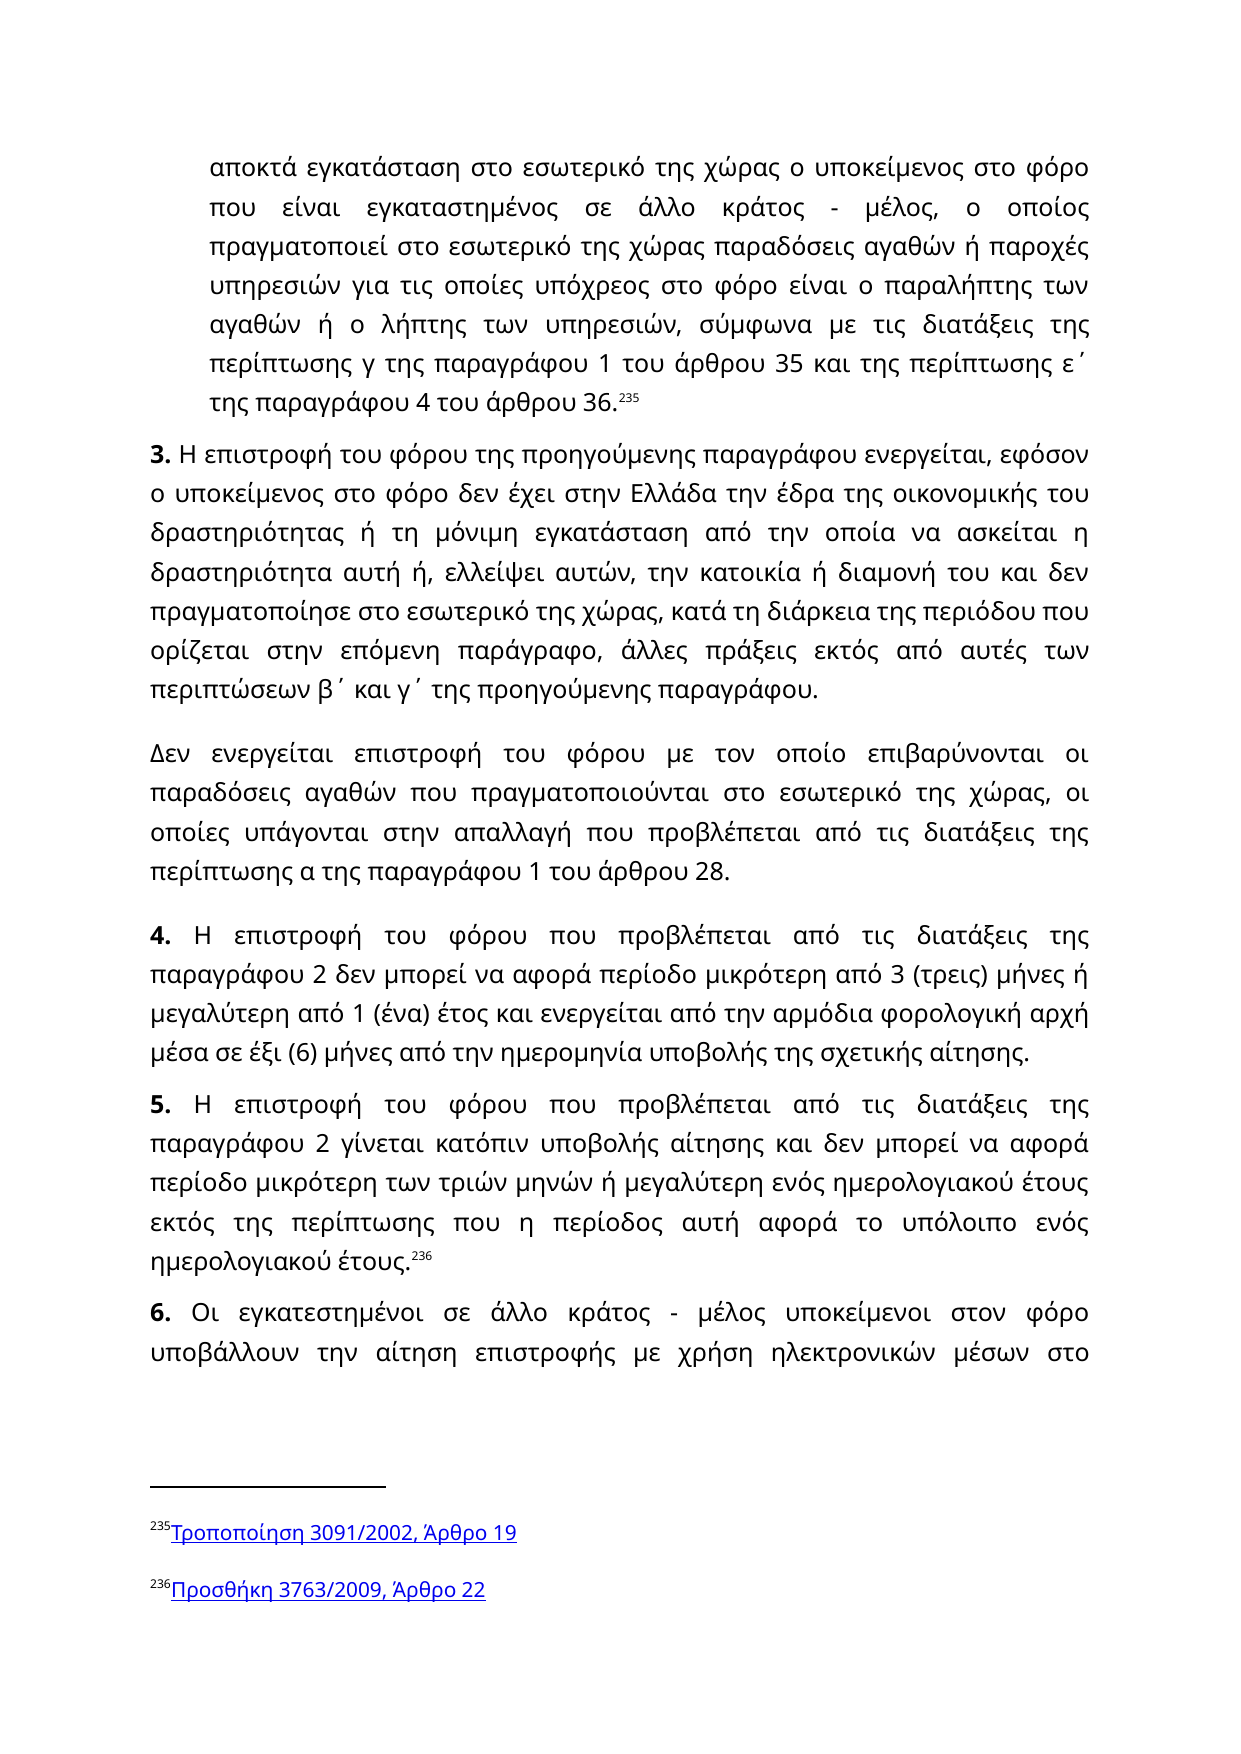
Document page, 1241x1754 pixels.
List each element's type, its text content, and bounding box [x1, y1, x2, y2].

list αποκτά εγκατάσταση στο εσωτερικό της χώρας ο υποκείμενος στο φόρο που είναι εγκαταστημένος σε άλλο κράτος - μέλος, ο οποίος πραγματοποιεί στο εσωτερικό της χώρας παραδόσεις αγαθών ή παροχές υπηρεσιών για τις οποίες υπόχρεος στο φόρο είναι ο παραλήπτης των αγαθών ή ο λήπτης των υπηρεσιών, σύμφωνα με τις διατάξεις της περίπτωσης γ της παραγράφου 1 του άρθρου 35 και της περίπτωσης ε΄ της παραγράφου 4 του άρθρου 36. [150, 150, 1090, 419]
text 5. Η επιστροφή του φόρου που προβλέπεται από τις διατάξεις της παραγράφου 2 γίνεται κατόπιν υποβολής αίτησης και δεν μπορεί να αφορά περίοδο μικρότερη των τριών μηνών ή μεγαλύτερη ενός ημερολογιακού έτους εκτός της περίπτωσης που η περίοδος αυτή αφορά το υπόλοιπο ενός ημερολογιακού έτους. [150, 1087, 1090, 1277]
text 3. Η επιστροφή του φόρου της προηγούμενης παραγράφου ενεργείται, εφόσον ο υποκείμενος στο φόρο δεν έχει στην Ελλάδα την έδρα της οικονομικής του δραστηριότητας ή τη μόνιμη εγκατάσταση από την οποία να ασκείται η δραστηριότητα αυτή ή, ελλείψει αυτών, την κατοικία ή διαμονή του και δεν πραγματοποίησε στο εσωτερικό της χώρας, κατά τη διάρκεια της περιόδου που ορίζεται στην επόμενη παράγραφο, άλλες πράξεις εκτός από αυτές των περιπτώσεων β΄ και γ΄ της προηγούμενης παραγράφου. [150, 437, 1090, 706]
text Δεν ενεργείται επιστροφή του φόρου με τον οποίο επιβαρύνονται οι παραδόσεις αγαθών που πραγματοποιούνται στο εσωτερικό της χώρας, οι οποίες υπάγονται στην απαλλαγή που προβλέπεται από τις διατάξεις της περίπτωσης α της παραγράφου 1 του άρθρου 28. [150, 736, 1090, 887]
text 6. Οι εγκατεστημένοι σε άλλο κράτος - μέλος υποκείμενοι στον φόρο υποβάλλουν την αίτηση επιστροφής με χρήση ηλεκτρονικών μέσων στο [150, 1295, 1090, 1368]
text 4. Η επιστροφή του φόρου που προβλέπεται από τις διατάξεις της παραγράφου 2 δεν μπορεί να αφορά περίοδο μικρότερη από 3 (τρεις) μήνες ή μεγαλύτερη από 1 (ένα) έτος και ενεργείται από την αρμόδια φορολογική αρχή μέσα σε έξι (6) μήνες από την ημερομηνία υποβολής της σχετικής αίτησης. [150, 917, 1090, 1069]
text Προσθήκη 3763/2009, Άρθρο 22 [150, 1576, 1090, 1604]
text Τροποποίηση 3091/2002, Άρθρο 19 [150, 1518, 1090, 1546]
